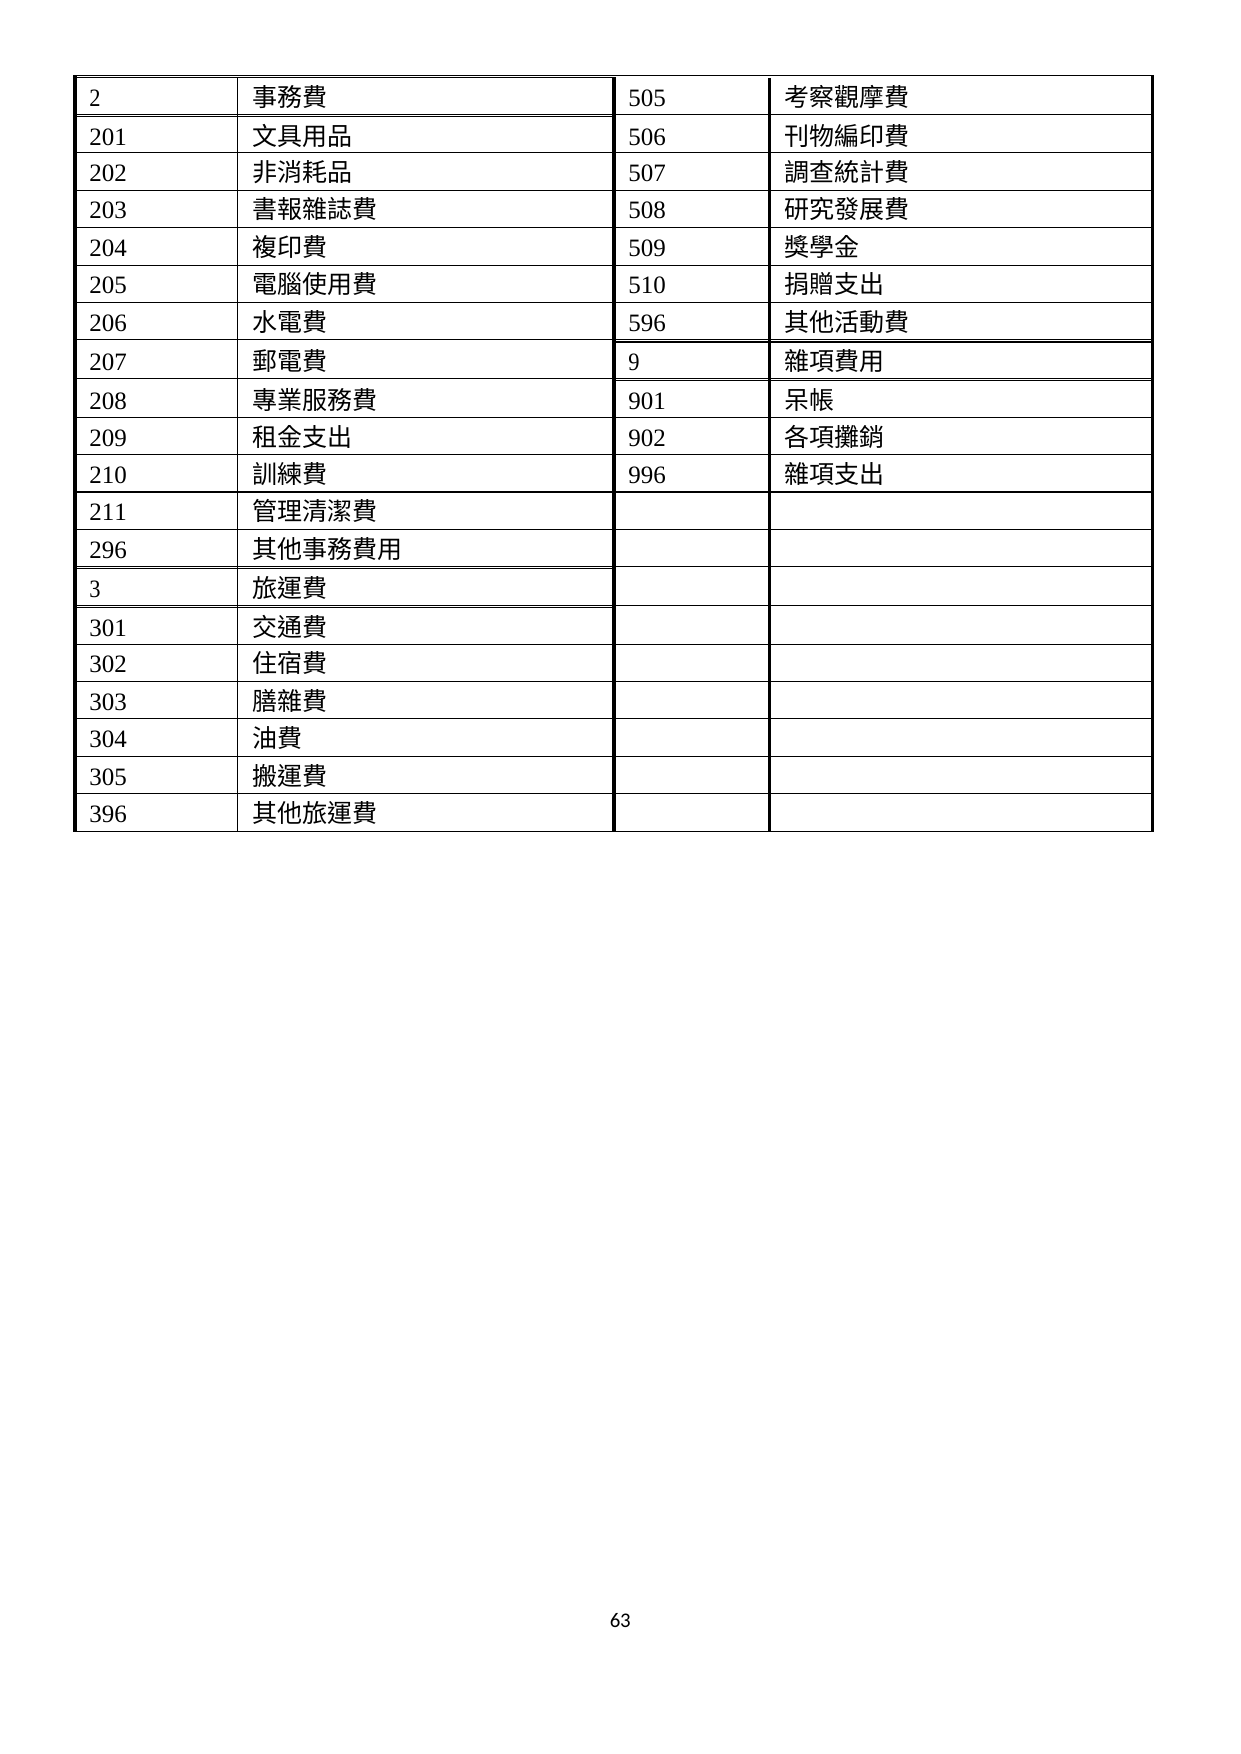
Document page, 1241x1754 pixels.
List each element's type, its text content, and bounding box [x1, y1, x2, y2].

table_cell [616, 530, 768, 566]
table_cell 510 [616, 266, 768, 302]
table_cell [771, 645, 1151, 681]
table_cell [771, 530, 1151, 566]
table_cell 非消耗品 [238, 153, 612, 189]
table_cell [771, 682, 1151, 718]
table_cell [771, 719, 1151, 756]
table_cell 303 [77, 682, 237, 718]
table_cell [616, 493, 768, 529]
table_cell 書報雜誌費 [238, 191, 612, 227]
table_cell 調查統計費 [771, 153, 1151, 189]
table_cell 獎學金 [771, 228, 1151, 264]
table_cell 209 [77, 418, 237, 454]
table_cell 302 [77, 645, 237, 681]
table_cell 文具用品 [238, 117, 612, 152]
table_cell 506 [616, 115, 768, 152]
table_cell 專業服務費 [238, 379, 612, 417]
table_cell 205 [77, 266, 237, 302]
table_cell [771, 794, 1151, 831]
table_cell 9 [616, 343, 768, 378]
table_cell 複印費 [238, 228, 612, 264]
table_cell 水電費 [238, 303, 612, 339]
table_cell 電腦使用費 [238, 266, 612, 302]
table_cell [616, 794, 768, 831]
table_cell 304 [77, 719, 237, 756]
table_cell 508 [616, 191, 768, 227]
table_cell 210 [77, 455, 237, 491]
table_cell 管理清潔費 [238, 493, 612, 529]
table_cell 郵電費 [238, 340, 612, 378]
table_cell 住宿費 [238, 645, 612, 681]
table_cell [616, 606, 768, 643]
table_cell [616, 567, 768, 605]
table_cell [616, 645, 768, 681]
table_cell 其他活動費 [771, 303, 1151, 339]
table_cell 208 [77, 379, 237, 417]
table_cell 902 [616, 418, 768, 454]
table_cell 刊物編印費 [771, 115, 1151, 152]
table_cell 901 [616, 381, 768, 417]
table_cell [771, 493, 1151, 529]
table_cell 596 [616, 303, 768, 339]
table_cell [771, 567, 1151, 605]
table_cell [616, 757, 768, 793]
table_cell 3 [77, 569, 237, 605]
table_cell 211 [77, 493, 237, 529]
table_cell 油費 [238, 719, 612, 756]
table_cell 其他旅運費 [238, 794, 612, 831]
table_cell [771, 606, 1151, 643]
table_cell 捐贈支出 [771, 266, 1151, 302]
table_cell 301 [77, 608, 237, 643]
table_cell 507 [616, 153, 768, 189]
table_cell 其他事務費用 [238, 530, 612, 566]
table_cell 研究發展費 [771, 191, 1151, 227]
table_cell 396 [77, 794, 237, 831]
table_cell 203 [77, 191, 237, 227]
table_cell 交通費 [238, 608, 612, 643]
table_cell 202 [77, 153, 237, 189]
table_cell 搬運費 [238, 757, 612, 793]
table_cell 296 [77, 530, 237, 566]
table_cell 204 [77, 228, 237, 264]
table_cell 訓練費 [238, 455, 612, 491]
table_cell 事務費 [238, 78, 612, 113]
table_cell [771, 757, 1151, 793]
table_cell 呆帳 [771, 381, 1151, 417]
table_cell 膳雜費 [238, 682, 612, 718]
table_cell [616, 719, 768, 756]
table_cell 505 [614, 76, 769, 113]
table_cell 考察觀摩費 [769, 76, 1151, 113]
table_cell 996 [616, 455, 768, 491]
table_cell [616, 682, 768, 718]
table_cell 207 [77, 340, 237, 378]
table_cell 雜項費用 [771, 343, 1151, 378]
table_cell 201 [77, 117, 237, 152]
table_cell 206 [77, 303, 237, 339]
table_cell 509 [616, 228, 768, 264]
table_cell 雜項支出 [771, 455, 1151, 491]
table_cell 2 [77, 78, 237, 113]
table_cell 旅運費 [238, 569, 612, 605]
table_cell 租金支出 [238, 418, 612, 454]
table_cell 各項攤銷 [771, 418, 1151, 454]
table_cell 305 [77, 757, 237, 793]
